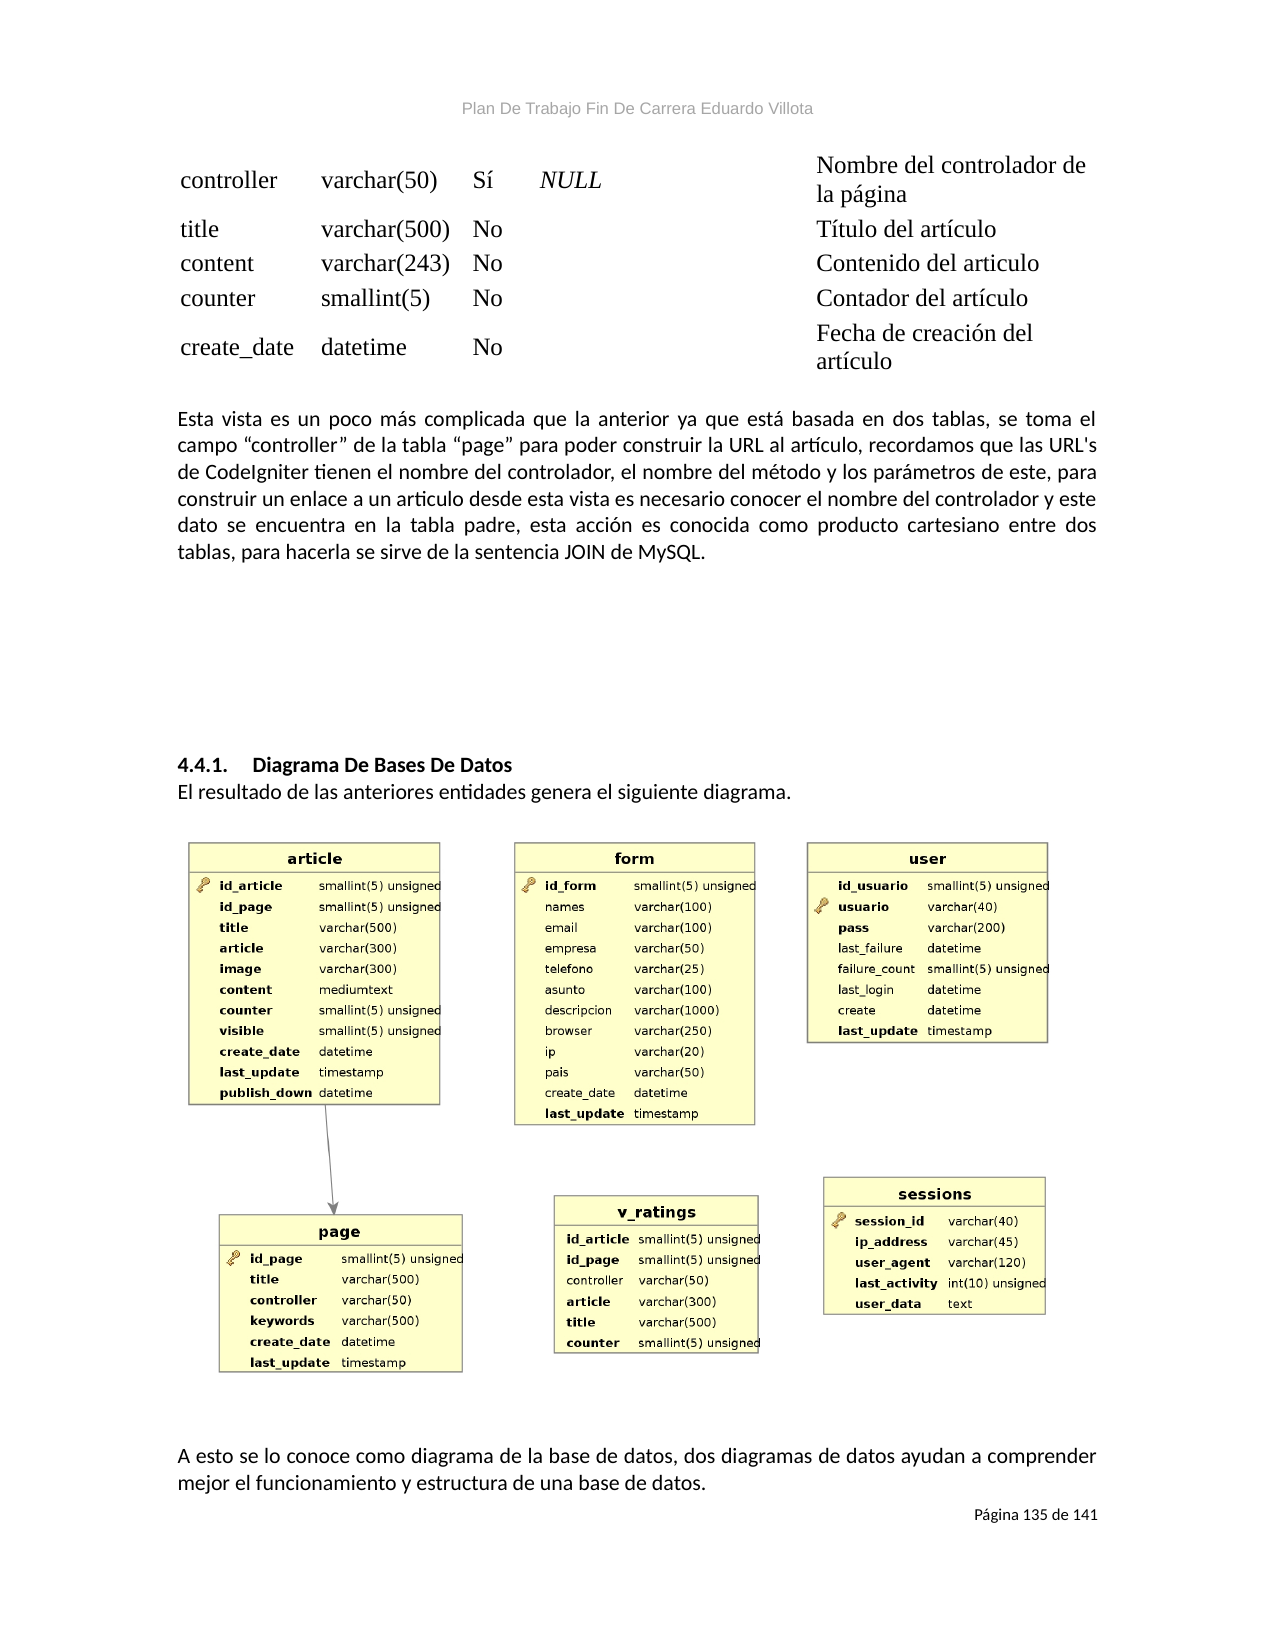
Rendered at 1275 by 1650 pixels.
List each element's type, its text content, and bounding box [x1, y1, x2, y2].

table_cell Título del artículo [813, 211, 1097, 246]
table_cell No [469, 246, 537, 280]
table_cell title [177, 211, 318, 246]
table_cell create_date [177, 315, 318, 378]
table_cell No [469, 315, 537, 378]
table_cell [537, 315, 813, 378]
table_cell varchar(500) [318, 211, 469, 246]
text 4.4.1. Diagrama De Bases De Datos [177, 751, 1098, 778]
table_cell Fecha de creación del artículo [813, 315, 1097, 378]
table_cell Nombre del controlador de la página [813, 148, 1097, 211]
text Esta vista es un poco más complicada que la anterior ya que está basada en dos tablas, se toma el campo “controller” de la tabla “page” para poder construir la URL al artículo, recordamos que las URL's de CodeIgniter tienen el nombre del controlador, el nombre del método y los parámetros de este, para construir un enlace a un articulo desde esta vista es necesario conocer el nombre del controlador y este dato se encuentra en la tabla padre, esta acción es conocida como producto cartesiano entre dos tablas, para hacerla se sirve de la sentencia JOIN de MySQL. [177, 405, 1098, 565]
table_cell [537, 246, 813, 280]
table_cell controller [177, 148, 318, 211]
table_cell counter [177, 280, 318, 315]
table_cell datetime [318, 315, 469, 378]
text A esto se lo conoce como diagrama de la base de datos, dos diagramas de datos ayudan a comprender mejor el funcionamiento y estructura de una base de datos. [177, 1442, 1098, 1495]
text El resultado de las anteriores entidades genera el siguiente diagrama. [177, 778, 1098, 805]
table_cell Sí [469, 148, 537, 211]
table_cell smallint(5) [318, 280, 469, 315]
table_cell Contador del artículo [813, 280, 1097, 315]
table_cell [537, 280, 813, 315]
table_cell No [469, 280, 537, 315]
table_cell varchar(243) [318, 246, 469, 280]
table_cell varchar(50) [318, 148, 469, 211]
table_cell content [177, 246, 318, 280]
picture [177, 831, 1098, 1416]
table_cell No [469, 211, 537, 246]
table_cell Contenido del articulo [813, 246, 1097, 280]
table_cell [537, 211, 813, 246]
table_cell NULL [537, 148, 813, 211]
